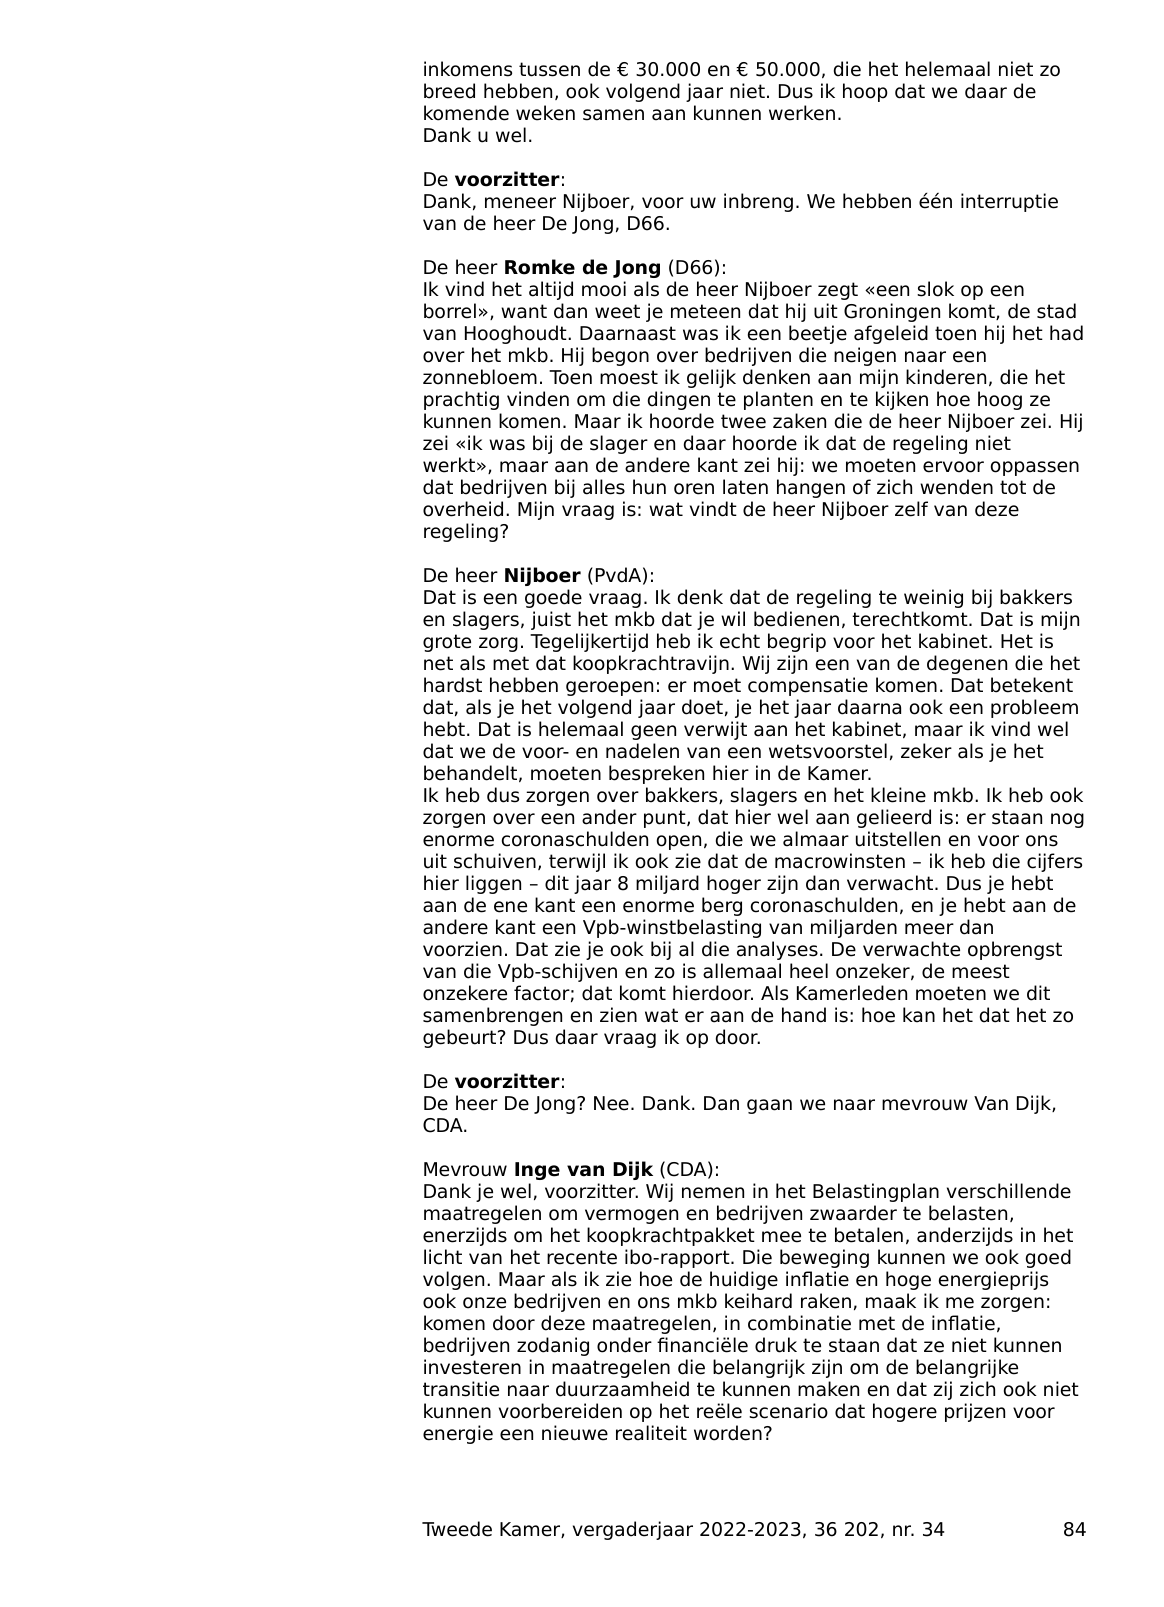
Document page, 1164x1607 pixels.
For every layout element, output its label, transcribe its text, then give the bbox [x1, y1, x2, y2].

text De heer De Jong? Nee. Dank. Dan gaan we naar mevrouw Van Dijk, CDA. [422, 1093, 1087, 1137]
text Dat is een goede vraag. Ik denk dat de regeling te weinig bij bakkers en slagers, juist het mkb dat je wil bedienen, terechtkomt. Dat is mijn grote zorg. Tegelijkertijd heb ik echt begrip voor het kabinet. Het is net als met dat koopkrachtravijn. Wij zijn een van de degenen die het hardst hebben geroepen: er moet compensatie komen. Dat betekent dat, als je het volgend jaar doet, je het jaar daarna ook een probleem hebt. Dat is helemaal geen verwijt aan het kabinet, maar ik vind wel dat we de voor- en nadelen van een wetsvoorstel, zeker als je het behandelt, moeten bespreken hier in de Kamer. [422, 587, 1087, 785]
text inkomens tussen de € 30.000 en € 50.000, die het helemaal niet zo breed hebben, ook volgend jaar niet. Dus ik hoop dat we daar de komende weken samen aan kunnen werken. [422, 59, 1087, 125]
text Dank u wel. [422, 125, 1087, 147]
text De voorzitter: [422, 169, 1087, 191]
text Mevrouw Inge van Dijk (CDA): [422, 1159, 1087, 1181]
text Ik heb dus zorgen over bakkers, slagers en het kleine mkb. Ik heb ook zorgen over een ander punt, dat hier wel aan gelieerd is: er staan nog enorme coronaschulden open, die we almaar uitstellen en voor ons uit schuiven, terwijl ik ook zie dat de macrowinsten – ik heb die cijfers hier liggen – dit jaar 8 miljard hoger zijn dan verwacht. Dus je hebt aan de ene kant een enorme berg coronaschulden, en je hebt aan de andere kant een Vpb-winstbelasting van miljarden meer dan voorzien. Dat zie je ook bij al die analyses. De verwachte opbrengst van die Vpb-schijven en zo is allemaal heel onzeker, de meest onzekere factor; dat komt hierdoor. Als Kamerleden moeten we dit samenbrengen en zien wat er aan de hand is: hoe kan het dat het zo gebeurt? Dus daar vraag ik op door. [422, 785, 1087, 1049]
text Ik vind het altijd mooi als de heer Nijboer zegt «een slok op een borrel», want dan weet je meteen dat hij uit Groningen komt, de stad van Hooghoudt. Daarnaast was ik een beetje afgeleid toen hij het had over het mkb. Hij begon over bedrijven die neigen naar een zonnebloem. Toen moest ik gelijk denken aan mijn kinderen, die het prachtig vinden om die dingen te planten en te kijken hoe hoog ze kunnen komen. Maar ik hoorde twee zaken die de heer Nijboer zei. Hij zei «ik was bij de slager en daar hoorde ik dat de regeling niet werkt», maar aan de andere kant zei hij: we moeten ervoor oppassen dat bedrijven bij alles hun oren laten hangen of zich wenden tot de overheid. Mijn vraag is: wat vindt de heer Nijboer zelf van deze regeling? [422, 279, 1087, 543]
text De heer Nijboer (PvdA): [422, 565, 1087, 587]
text Dank je wel, voorzitter. Wij nemen in het Belastingplan verschillende maatregelen om vermogen en bedrijven zwaarder te belasten, enerzijds om het koopkrachtpakket mee te betalen, anderzijds in het licht van het recente ibo-rapport. Die beweging kunnen we ook goed volgen. Maar als ik zie hoe de huidige inflatie en hoge energieprijs ook onze bedrijven en ons mkb keihard raken, maak ik me zorgen: komen door deze maatregelen, in combinatie met de inflatie, bedrijven zodanig onder financiële druk te staan dat ze niet kunnen investeren in maatregelen die belangrijk zijn om de belangrijke transitie naar duurzaamheid te kunnen maken en dat zij zich ook niet kunnen voorbereiden op het reële scenario dat hogere prijzen voor energie een nieuwe realiteit worden? [422, 1181, 1087, 1445]
text De heer Romke de Jong (D66): [422, 257, 1087, 279]
text Dank, meneer Nijboer, voor uw inbreng. We hebben één interruptie van de heer De Jong, D66. [422, 191, 1087, 235]
text De voorzitter: [422, 1071, 1087, 1093]
